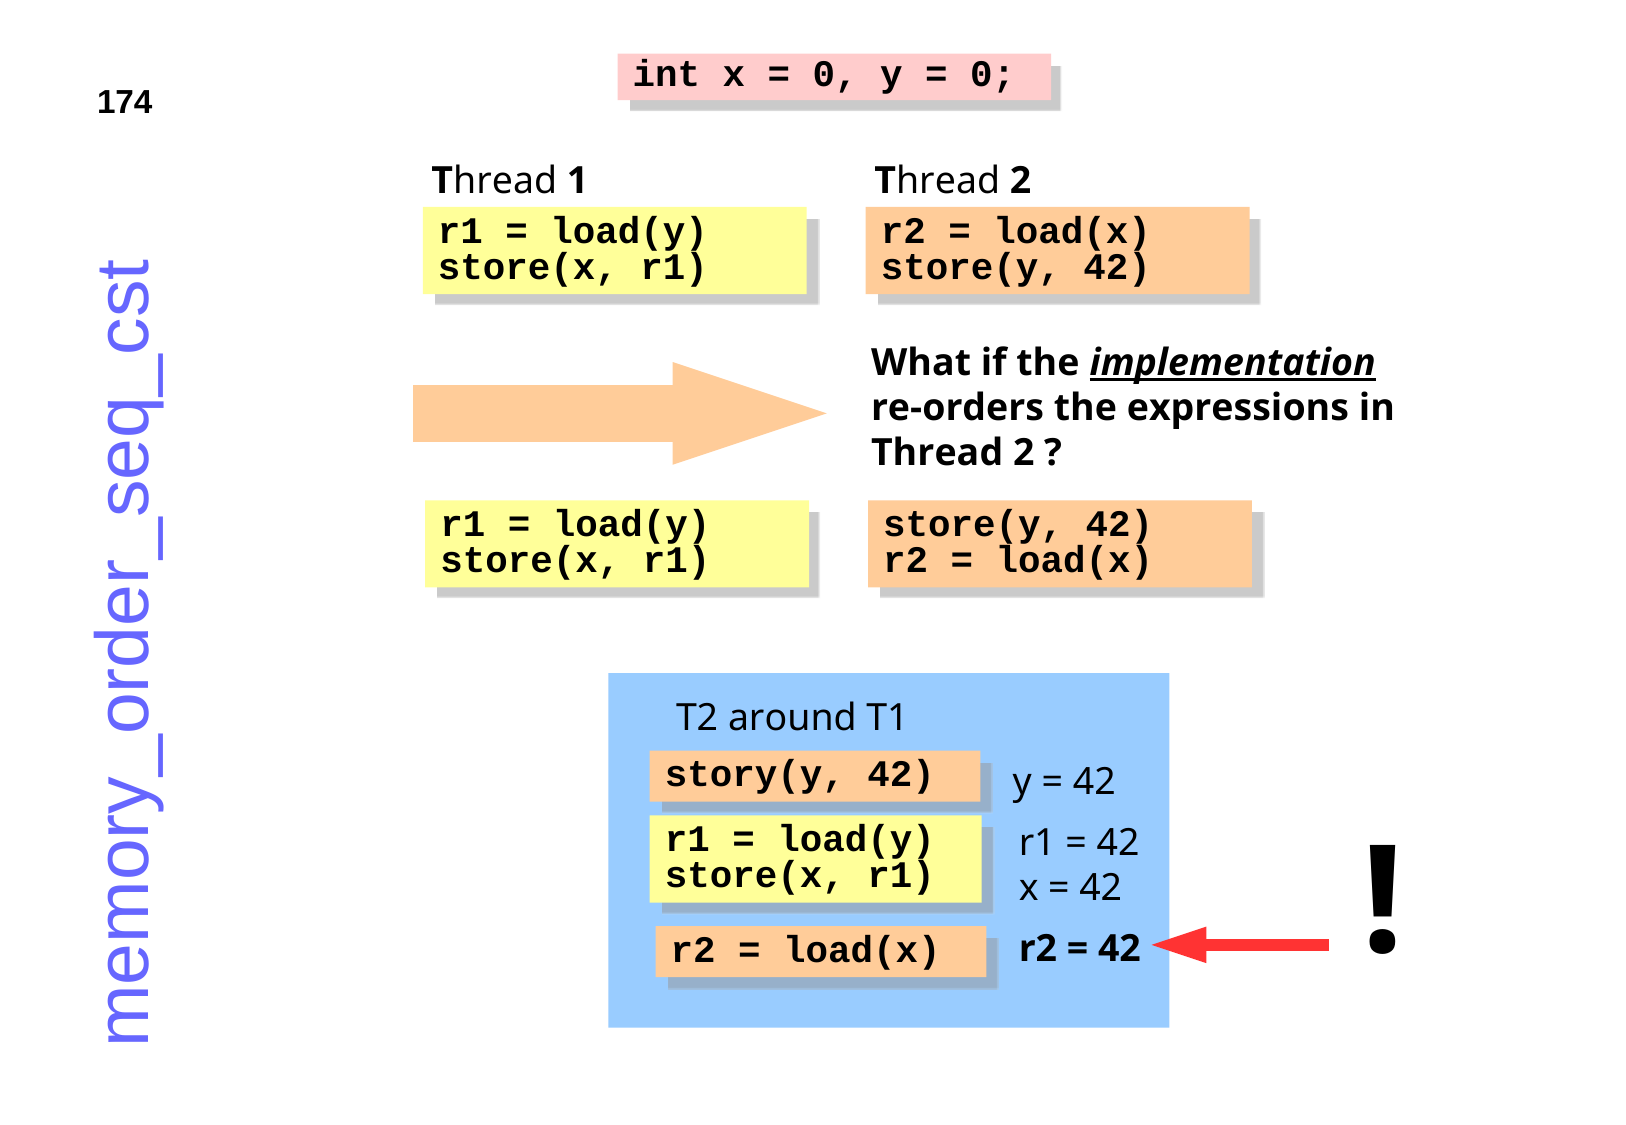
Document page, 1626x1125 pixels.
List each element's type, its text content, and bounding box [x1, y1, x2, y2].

text_box What if the implementation re-orders the expressions in Thread 2 ? [856, 330, 1447, 481]
text_box r2 = load(x) [655, 926, 987, 978]
text_box int x = 0, y = 0; [617, 53, 1052, 101]
text_box r2 = load(x) store(y, 42) [865, 206, 1250, 295]
text_box store(y, 42) r2 = load(x) [868, 500, 1252, 588]
text_box r1 = load(y) store(x, r1) [425, 500, 810, 588]
text_box y = 42 [998, 749, 1170, 810]
text_box ! [1346, 794, 1471, 990]
text_box Thread 1 [416, 147, 730, 209]
title memory_order_seq_cst [21, 29, 217, 1063]
text_box r1 = 42 x = 42 [1003, 810, 1176, 915]
text_box [608, 673, 1170, 1028]
text_box r2 = 42 [1003, 915, 1176, 977]
text_box Thread 2 [859, 147, 1173, 209]
text_box r1 = load(y) store(x, r1) [422, 206, 807, 295]
text_box story(y, 42) [649, 750, 981, 802]
text_box T2 around T1 [661, 685, 975, 746]
text_box r1 = load(y) store(x, r1) [649, 815, 982, 903]
